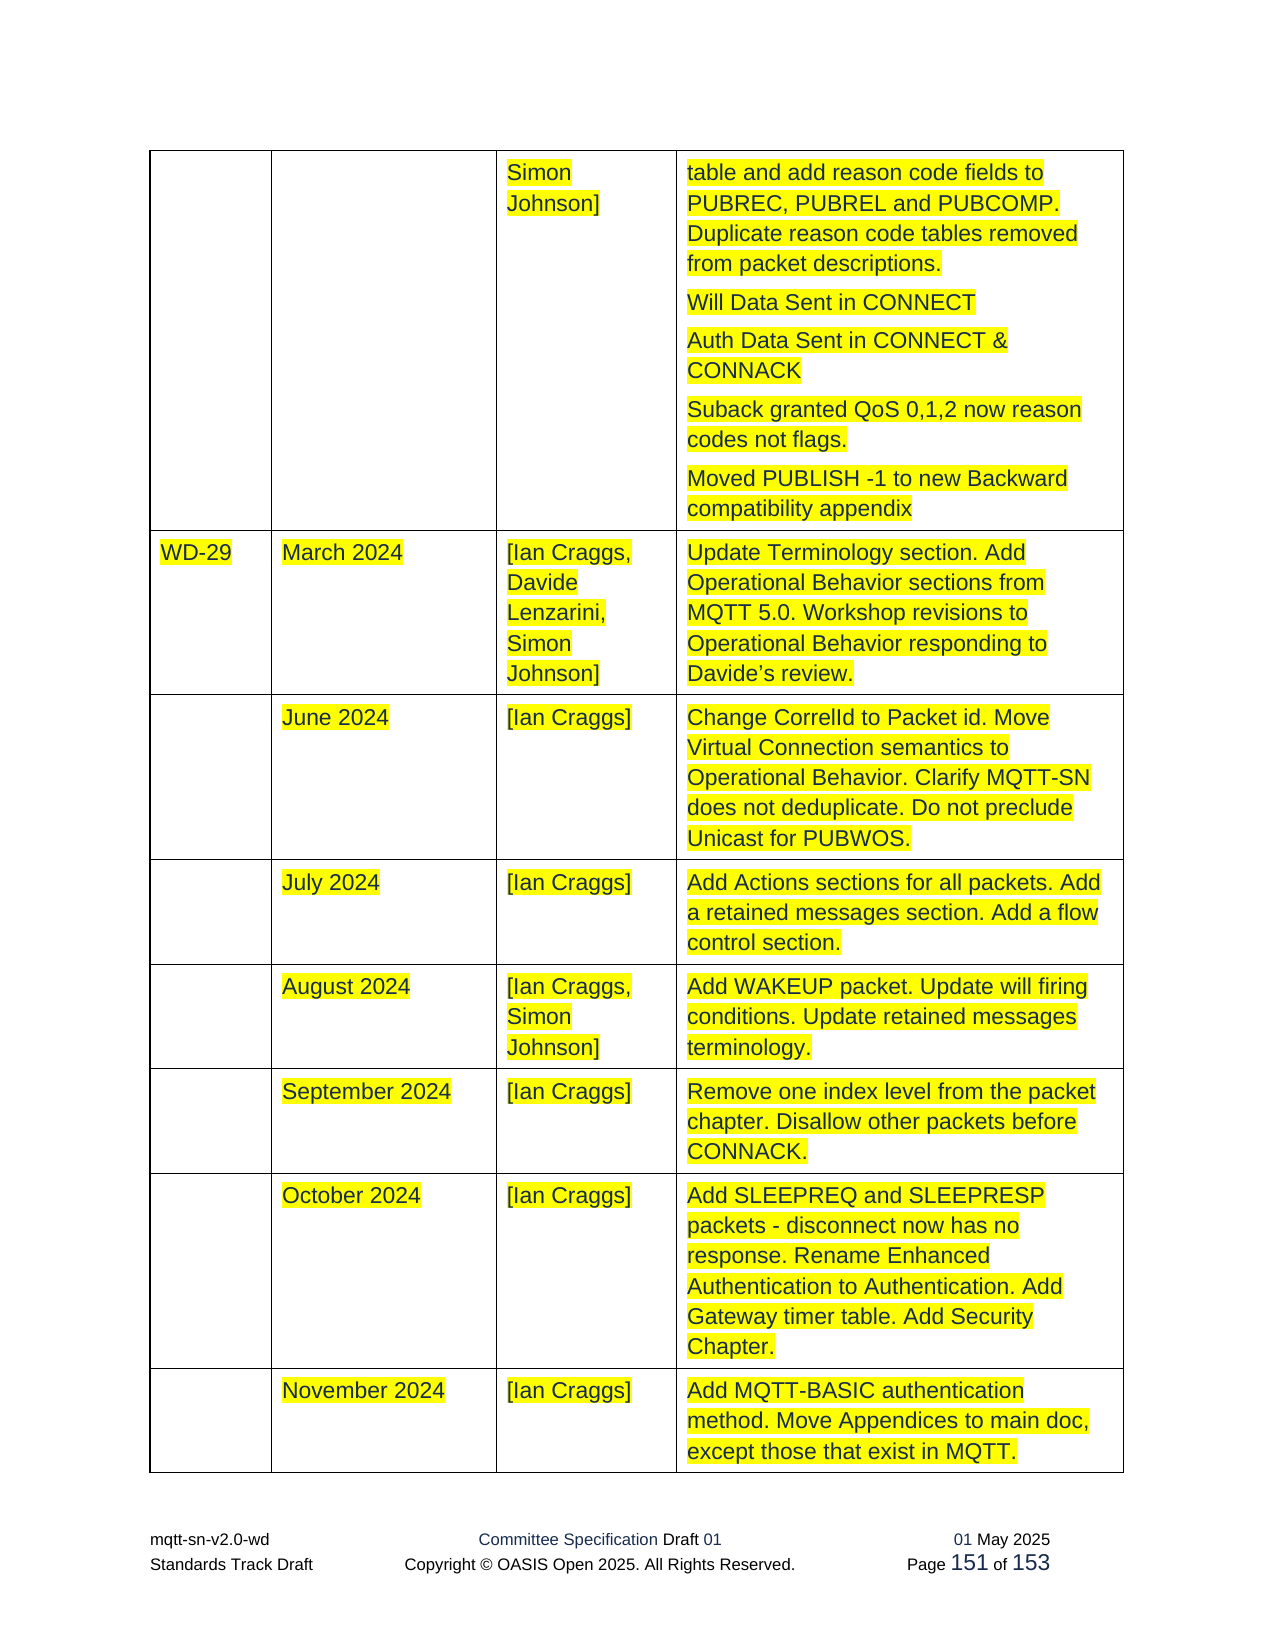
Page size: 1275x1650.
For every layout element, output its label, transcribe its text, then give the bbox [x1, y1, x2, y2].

table_cell [151, 860, 271, 964]
table_cell [151, 965, 271, 1068]
table_cell [Ian Craggs, Simon Johnson] [497, 965, 676, 1068]
table_cell [151, 1369, 271, 1472]
table_cell [Ian Craggs] [497, 860, 676, 964]
table_cell [Ian Craggs] [497, 1174, 676, 1368]
table_cell Update Terminology section. Add Operational Behavior sections from MQTT 5.0. Workshop revisions to Operational Behavior responding to Davide’s review. [677, 531, 1123, 694]
table_cell [151, 1069, 271, 1173]
table_cell [151, 1174, 271, 1368]
table_cell November 2024 [272, 1369, 496, 1472]
table_cell [272, 151, 496, 529]
table_cell WD-29 [151, 531, 271, 694]
table_cell Change CorrelId to Packet id. Move Virtual Connection semantics to Operational Behavior. Clarify MQTT-SN does not deduplicate. Do not preclude Unicast for PUBWOS. [677, 695, 1123, 859]
table_cell [151, 151, 271, 529]
table_cell [151, 695, 271, 859]
table_cell [Ian Craggs] [497, 1069, 676, 1173]
table_cell Add MQTT-BASIC authentication method. Move Appendices to main doc, except those that exist in MQTT. [677, 1369, 1123, 1472]
table_cell September 2024 [272, 1069, 496, 1173]
table_cell [Ian Craggs] [497, 1369, 676, 1472]
table_cell Add WAKEUP packet. Update will firing conditions. Update retained messages terminology. [677, 965, 1123, 1068]
table_cell table and add reason code fields to PUBREC, PUBREL and PUBCOMP. Duplicate reason code tables removed from packet descriptions. Will Data Sent in CONNECT Auth Data Sent in CONNECT & CONNACK Suback granted QoS 0,1,2 now reason codes not flags. Moved PUBLISH -1 to new Backward compatibility appendix [677, 151, 1123, 529]
table_cell Add SLEEPREQ and SLEEPRESP packets - disconnect now has no response. Rename Enhanced Authentication to Authentication. Add Gateway timer table. Add Security Chapter. [677, 1174, 1123, 1368]
table_cell Simon Johnson] [497, 151, 676, 529]
table_cell October 2024 [272, 1174, 496, 1368]
table_cell Add Actions sections for all packets. Add a retained messages section. Add a flow control section. [677, 860, 1123, 964]
table_cell August 2024 [272, 965, 496, 1068]
table_cell [Ian Craggs, Davide Lenzarini, Simon Johnson] [497, 531, 676, 694]
table_cell June 2024 [272, 695, 496, 859]
table_cell [Ian Craggs] [497, 695, 676, 859]
table_cell March 2024 [272, 531, 496, 694]
table_cell Remove one index level from the packet chapter. Disallow other packets before CONNACK. [677, 1069, 1123, 1173]
table_cell July 2024 [272, 860, 496, 964]
